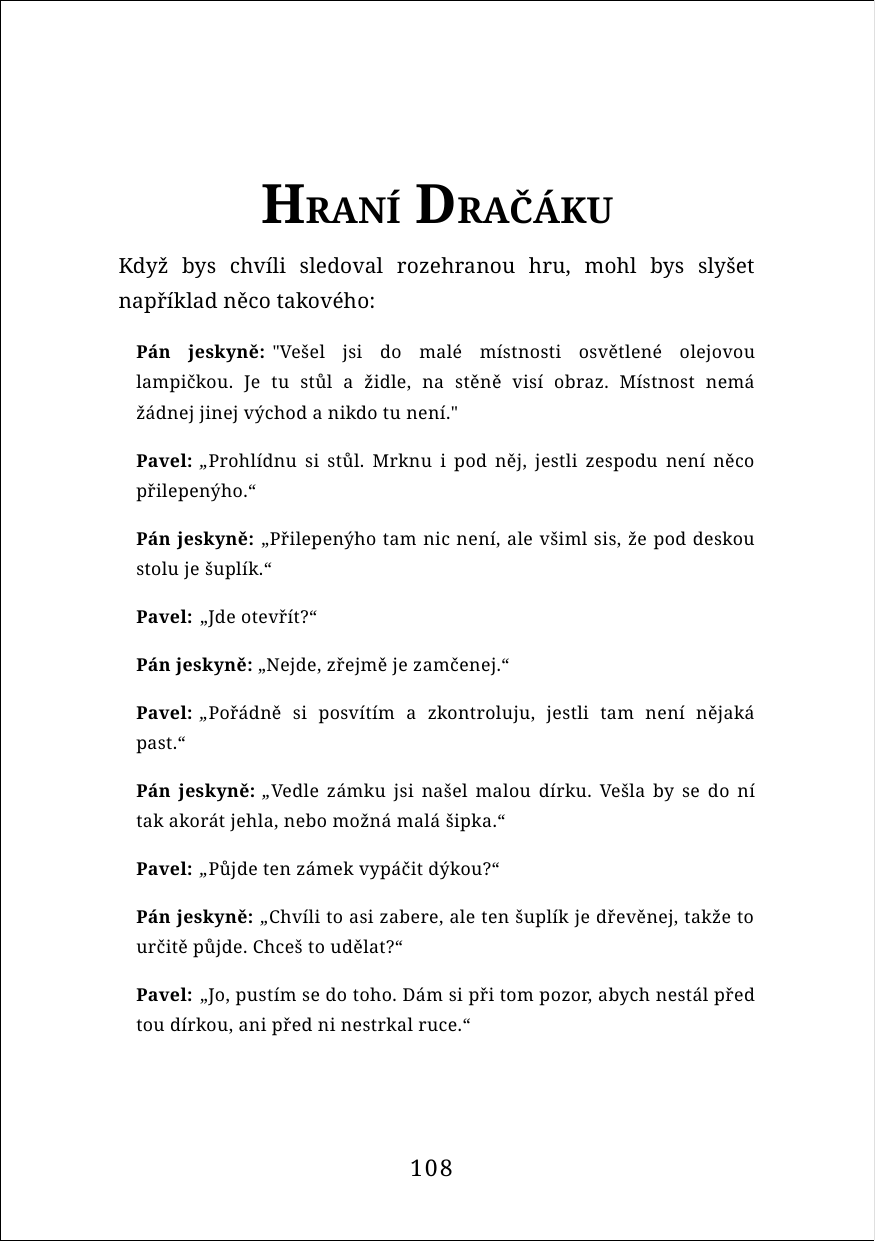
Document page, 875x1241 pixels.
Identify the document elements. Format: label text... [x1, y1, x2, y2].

subtitle Hraní Dračáku [118, 166, 756, 239]
text Pán jeskyně: "Vešel jsi do malé místnosti osvětlené olejovou lampičkou. Je tu stůl a židle, na stěně visí obraz. Místnost nemá žádnej jinej východ a nikdo tu není." [136, 340, 756, 424]
text Když bys chvíli sledoval rozehranou hru, mohl bys slyšet například něco takového: [118, 251, 756, 315]
text Pán jeskyně: „Chvíli to asi zabere, ale ten šuplík je dřevěnej, takže to určitě půjde. Chceš to udělat?“ [136, 904, 756, 959]
text Pavel: „Jde otevřít?“ [136, 604, 756, 628]
text Pán jeskyně: „Nejde, zřejmě je zamčenej.“ [136, 652, 756, 676]
text Pavel: „Půjde ten zámek vypáčit dýkou?“ [136, 856, 756, 881]
text Pán jeskyně: „Přilepenýho tam nic není, ale všiml sis, že pod deskou stolu je šuplík.“ [136, 526, 756, 581]
text Pavel: „Prohlídnu si stůl. Mrknu i pod něj, jestli zespodu není něco přilepenýho.“ [136, 448, 756, 502]
text Pavel: „Jo, pustím se do toho. Dám si při tom pozor, abych nestál před tou dírkou, ani před ni nestrkal ruce.“ [136, 982, 756, 1037]
text Pán jeskyně: „Vedle zámku jsi našel malou dírku. Vešla by se do ní tak akorát jehla, nebo možná malá šipka.“ [136, 778, 756, 833]
text Pavel: „Pořádně si posvítím a zkontroluju, jestli tam není nějaká past.“ [136, 700, 756, 754]
